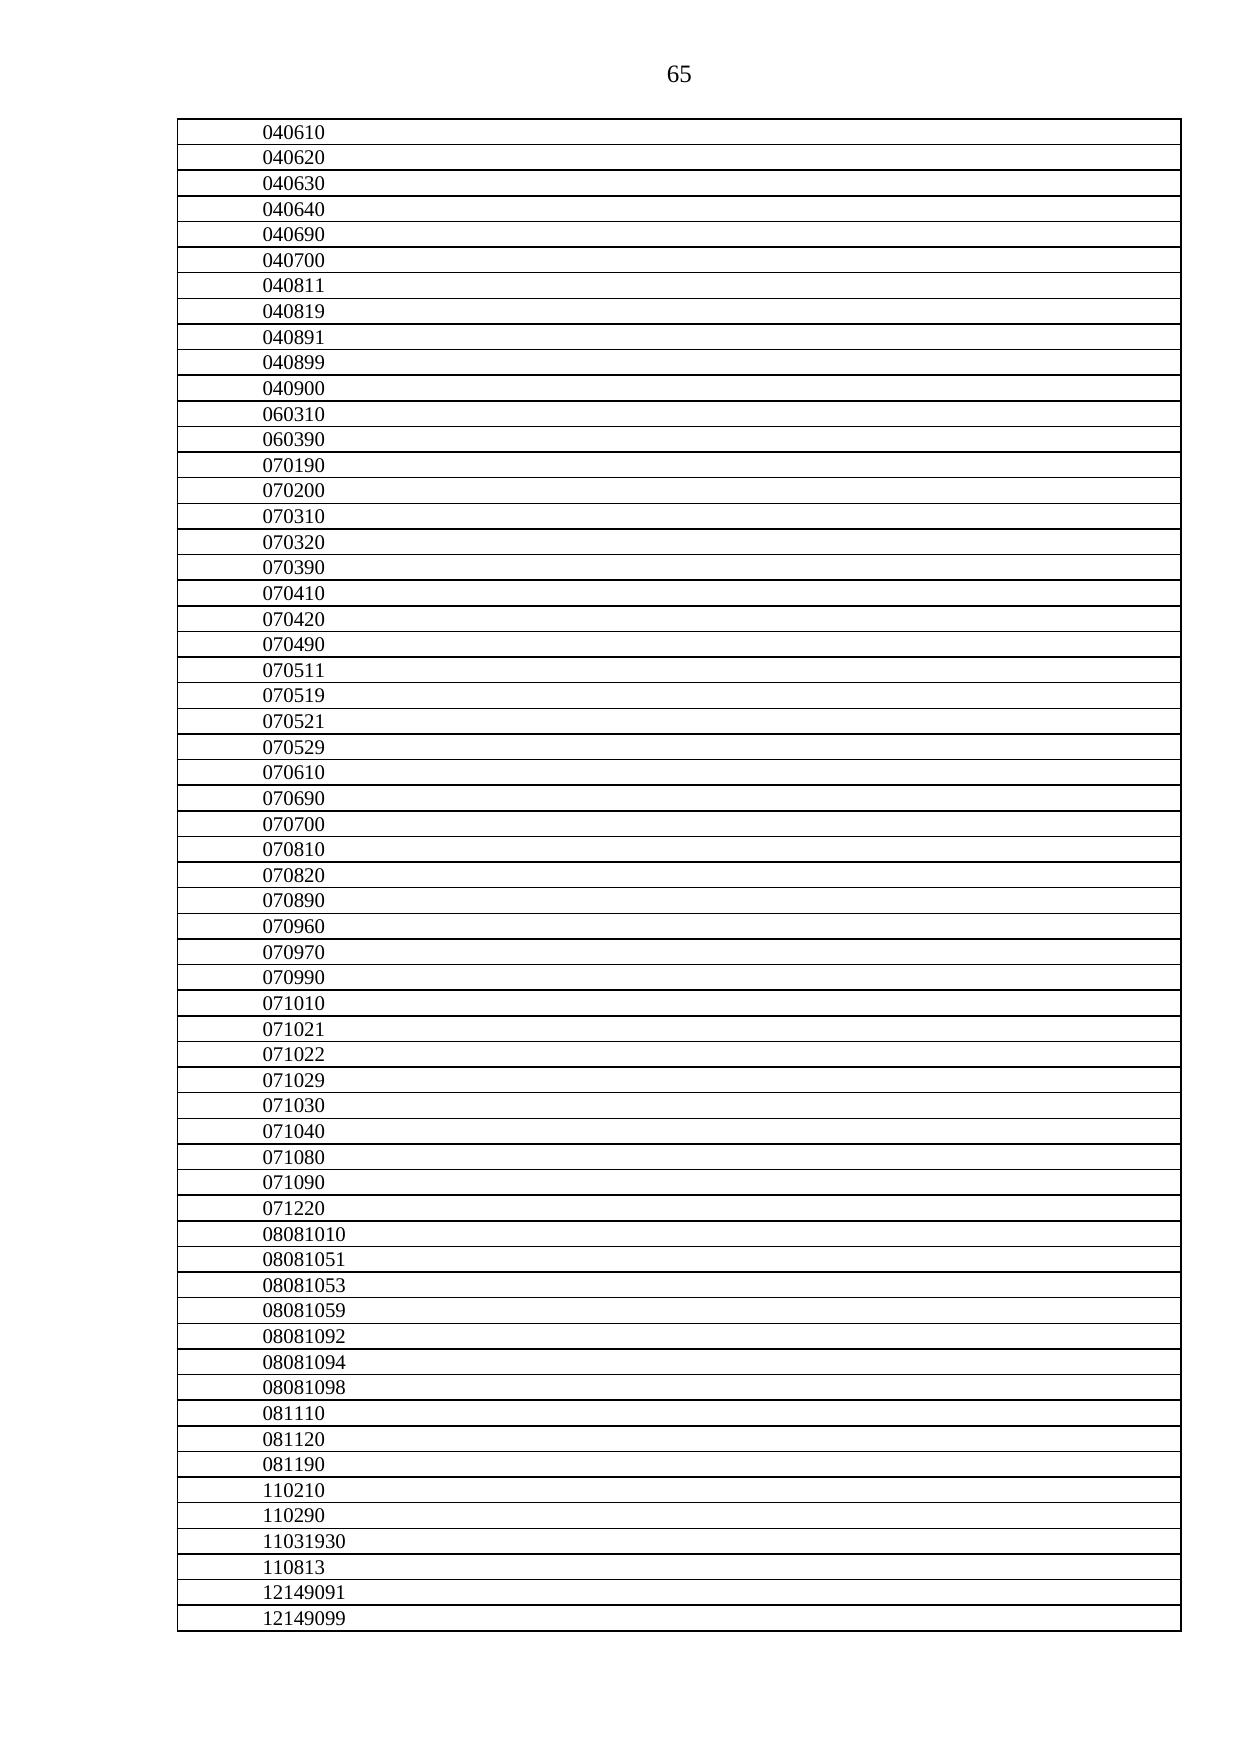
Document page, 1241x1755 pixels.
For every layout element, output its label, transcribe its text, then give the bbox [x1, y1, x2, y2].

table_cell 081120 [178, 1427, 1180, 1451]
table_cell 040690 [178, 222, 1180, 246]
table_cell 071080 [178, 1145, 1180, 1169]
table_cell 12149099 [178, 1606, 1180, 1630]
table_cell 040899 [178, 350, 1180, 374]
table_cell 040819 [178, 299, 1180, 323]
table_cell 071010 [178, 991, 1180, 1015]
table_cell 070511 [178, 658, 1180, 682]
table_cell 11031930 [178, 1529, 1180, 1553]
table_cell 070820 [178, 863, 1180, 887]
table_cell 071040 [178, 1119, 1180, 1143]
table_cell 070200 [178, 478, 1180, 502]
table_cell 110813 [178, 1555, 1180, 1579]
table_cell 060310 [178, 402, 1180, 426]
table_cell 070521 [178, 709, 1180, 733]
table_cell 040620 [178, 145, 1180, 169]
table_cell 070810 [178, 837, 1180, 861]
table_cell 08081051 [178, 1247, 1180, 1271]
table_cell 040811 [178, 273, 1180, 297]
table_cell 070410 [178, 581, 1180, 605]
table_cell 040630 [178, 171, 1180, 195]
table_cell 08081092 [178, 1324, 1180, 1348]
table_cell 070190 [178, 453, 1180, 477]
table_cell 08081094 [178, 1350, 1180, 1374]
table_cell 070610 [178, 760, 1180, 784]
table_cell 08081059 [178, 1298, 1180, 1322]
table_cell 071220 [178, 1196, 1180, 1220]
table_cell 070990 [178, 965, 1180, 989]
table_cell 070890 [178, 888, 1180, 912]
table_cell 08081053 [178, 1273, 1180, 1297]
table_cell 070700 [178, 812, 1180, 836]
table_cell 070519 [178, 683, 1180, 707]
table_cell 071030 [178, 1093, 1180, 1117]
table_cell 070310 [178, 504, 1180, 528]
table_cell 060390 [178, 427, 1180, 451]
table_cell 070690 [178, 786, 1180, 810]
table_cell 070970 [178, 940, 1180, 964]
table_cell 040700 [178, 248, 1180, 272]
table_cell 071029 [178, 1068, 1180, 1092]
table_cell 040891 [178, 325, 1180, 349]
table_cell 110210 [178, 1478, 1180, 1502]
table_cell 08081098 [178, 1375, 1180, 1399]
table_cell 070420 [178, 607, 1180, 631]
table_cell 081190 [178, 1452, 1180, 1476]
table_cell 040610 [178, 120, 1180, 144]
table_cell 110290 [178, 1503, 1180, 1527]
table_cell 070960 [178, 914, 1180, 938]
table_cell 12149091 [178, 1580, 1180, 1604]
table_cell 070390 [178, 555, 1180, 579]
table_cell 071022 [178, 1042, 1180, 1066]
table_cell 070529 [178, 735, 1180, 759]
table_cell 08081010 [178, 1222, 1180, 1246]
table_cell 071090 [178, 1170, 1180, 1194]
table_cell 081110 [178, 1401, 1180, 1425]
table_cell 040900 [178, 376, 1180, 400]
table_cell 071021 [178, 1017, 1180, 1041]
table_cell 070320 [178, 530, 1180, 554]
table_cell 040640 [178, 197, 1180, 221]
table_cell 070490 [178, 632, 1180, 656]
